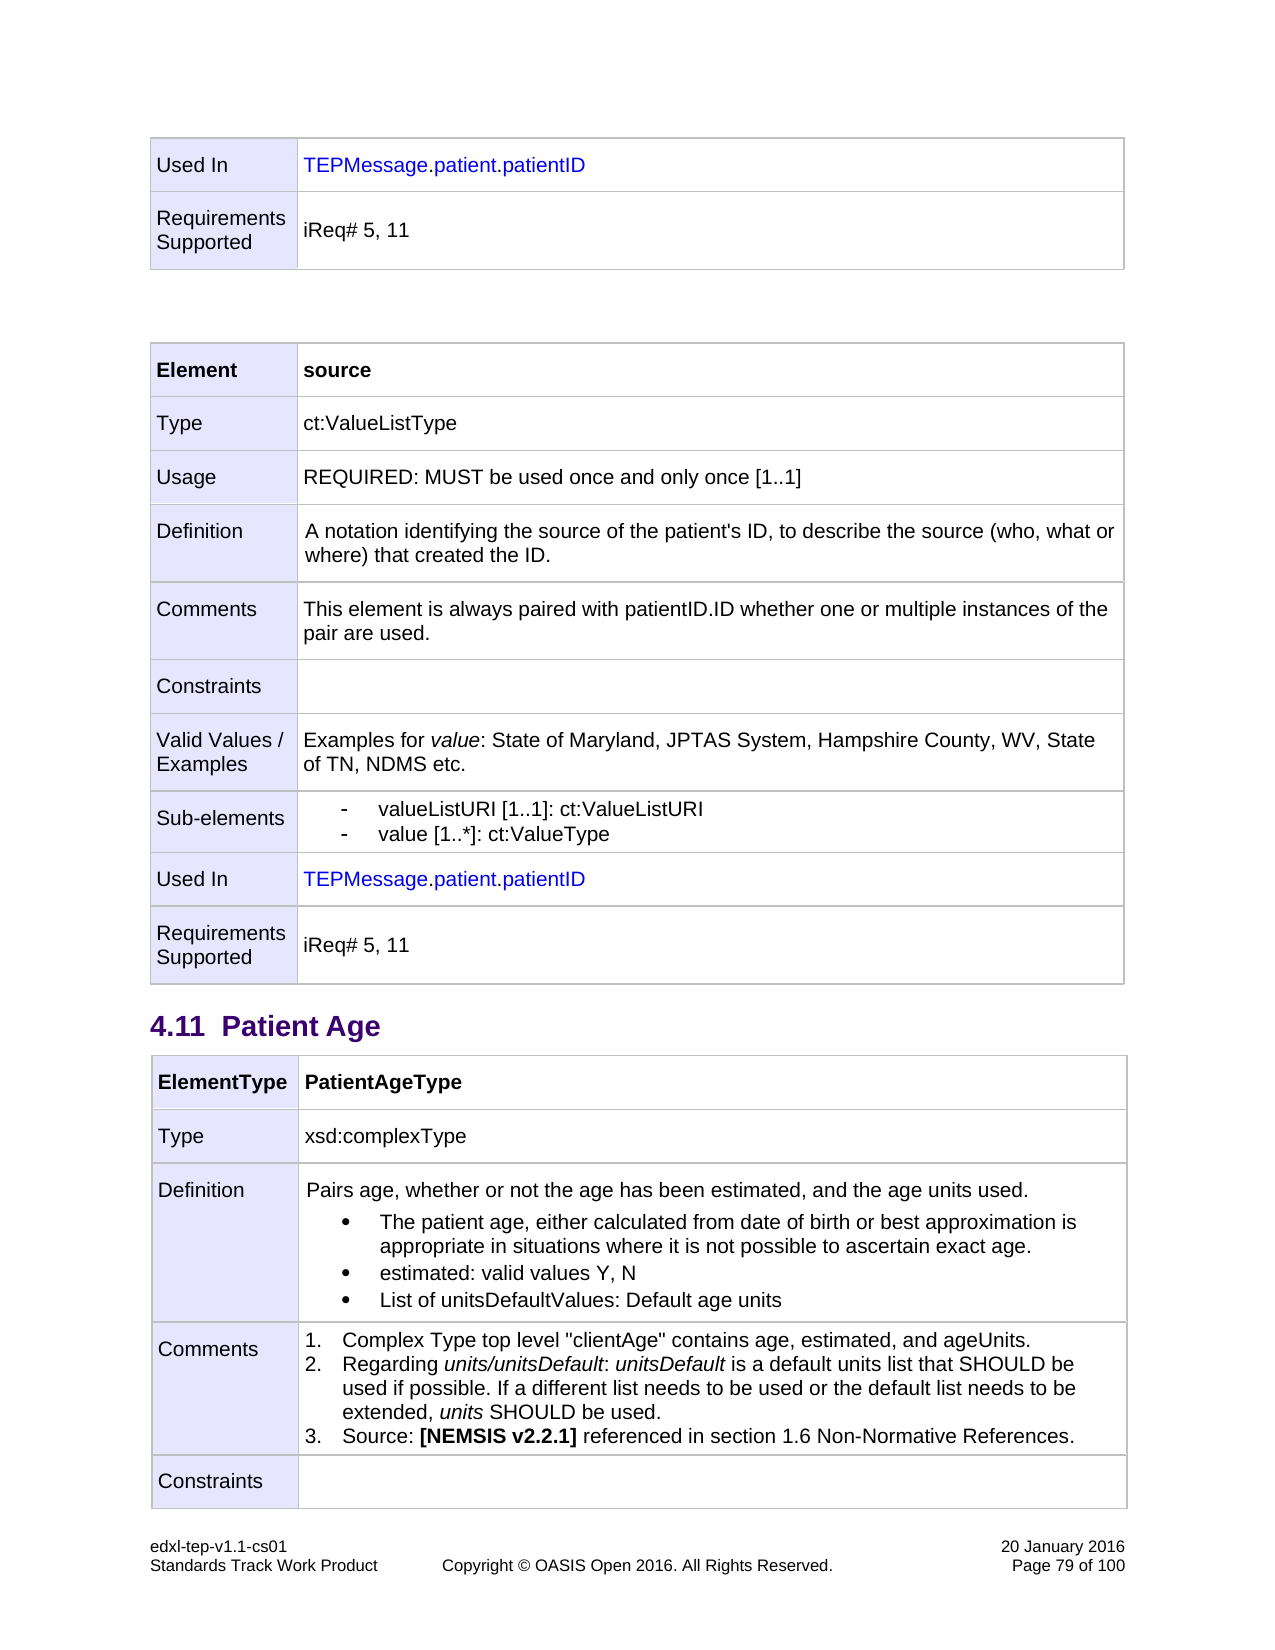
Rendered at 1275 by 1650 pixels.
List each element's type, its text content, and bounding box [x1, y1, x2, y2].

table_cell Pairs age, whether or not the age has been estimated, and the age units used. The patient age, either calculated from date of birth or best approximation is appropriate in situations where it is not possible to ascertain exact age. estimated: valid values Y, N List of unitsDefaultValues: Default age units [299, 1164, 1126, 1321]
table_cell Definition [151, 505, 297, 581]
table_header Element [151, 344, 297, 396]
table_header PatientAgeType [299, 1056, 1126, 1108]
subtitle Patient Age [150, 1009, 1125, 1042]
table_cell Valid Values / Examples [151, 714, 297, 790]
table_cell Sub-elements [151, 792, 297, 852]
table_cell ct:ValueListType [298, 397, 1123, 450]
table_cell This element is always paired with patientID.ID whether one or multiple instances of the pair are used. [298, 583, 1123, 659]
table_cell Type [151, 397, 297, 450]
table_cell Requirements Supported [151, 192, 297, 269]
table_cell Constraints [151, 660, 297, 713]
table_cell TEPMessage.patient.patientID [298, 853, 1123, 905]
table_cell Examples for value: State of Maryland, JPTAS System, Hampshire County, WV, State of TN, NDMS etc. [298, 714, 1123, 790]
table_cell iReq# 5, 11 [297, 192, 1123, 269]
table_cell TEPMessage.patient.patientID [298, 139, 1123, 191]
table_cell Comments [153, 1323, 298, 1454]
table_cell [299, 1456, 1126, 1508]
table_cell Requirements Supported [151, 907, 297, 983]
table_cell Constraints [153, 1456, 298, 1508]
table_cell xsd:complexType [299, 1110, 1126, 1162]
table_cell Complex Type top level "clientAge" contains age, estimated, and ageUnits. Regarding units/unitsDefault: unitsDefault is a default units list that SHOULD be used if possible. If a different list needs to be used or the default list needs to be extended, units SHOULD be used. Source: [NEMSIS v2.2.1] referenced in section 1.6 Non-Normative References. [299, 1323, 1126, 1454]
table_cell Used In [151, 853, 297, 905]
table_cell [298, 660, 1123, 713]
table_cell Used In [151, 139, 297, 191]
table_cell Usage [151, 451, 297, 503]
table_header source [298, 344, 1123, 396]
table_cell Type [153, 1110, 298, 1162]
table_cell A notation identifying the source of the patient's ID, to describe the source (who, what or where) that created the ID. [298, 505, 1123, 581]
table_cell iReq# 5, 11 [298, 907, 1123, 983]
table_cell valueListURI [1..1]: ct:ValueListURI value [1..*]: ct:ValueType [298, 792, 1123, 852]
table_header ElementType [153, 1056, 298, 1108]
table_cell Comments [151, 583, 297, 659]
table_cell REQUIRED: MUST be used once and only once [1..1] [298, 451, 1123, 503]
table_cell Definition [153, 1164, 298, 1321]
